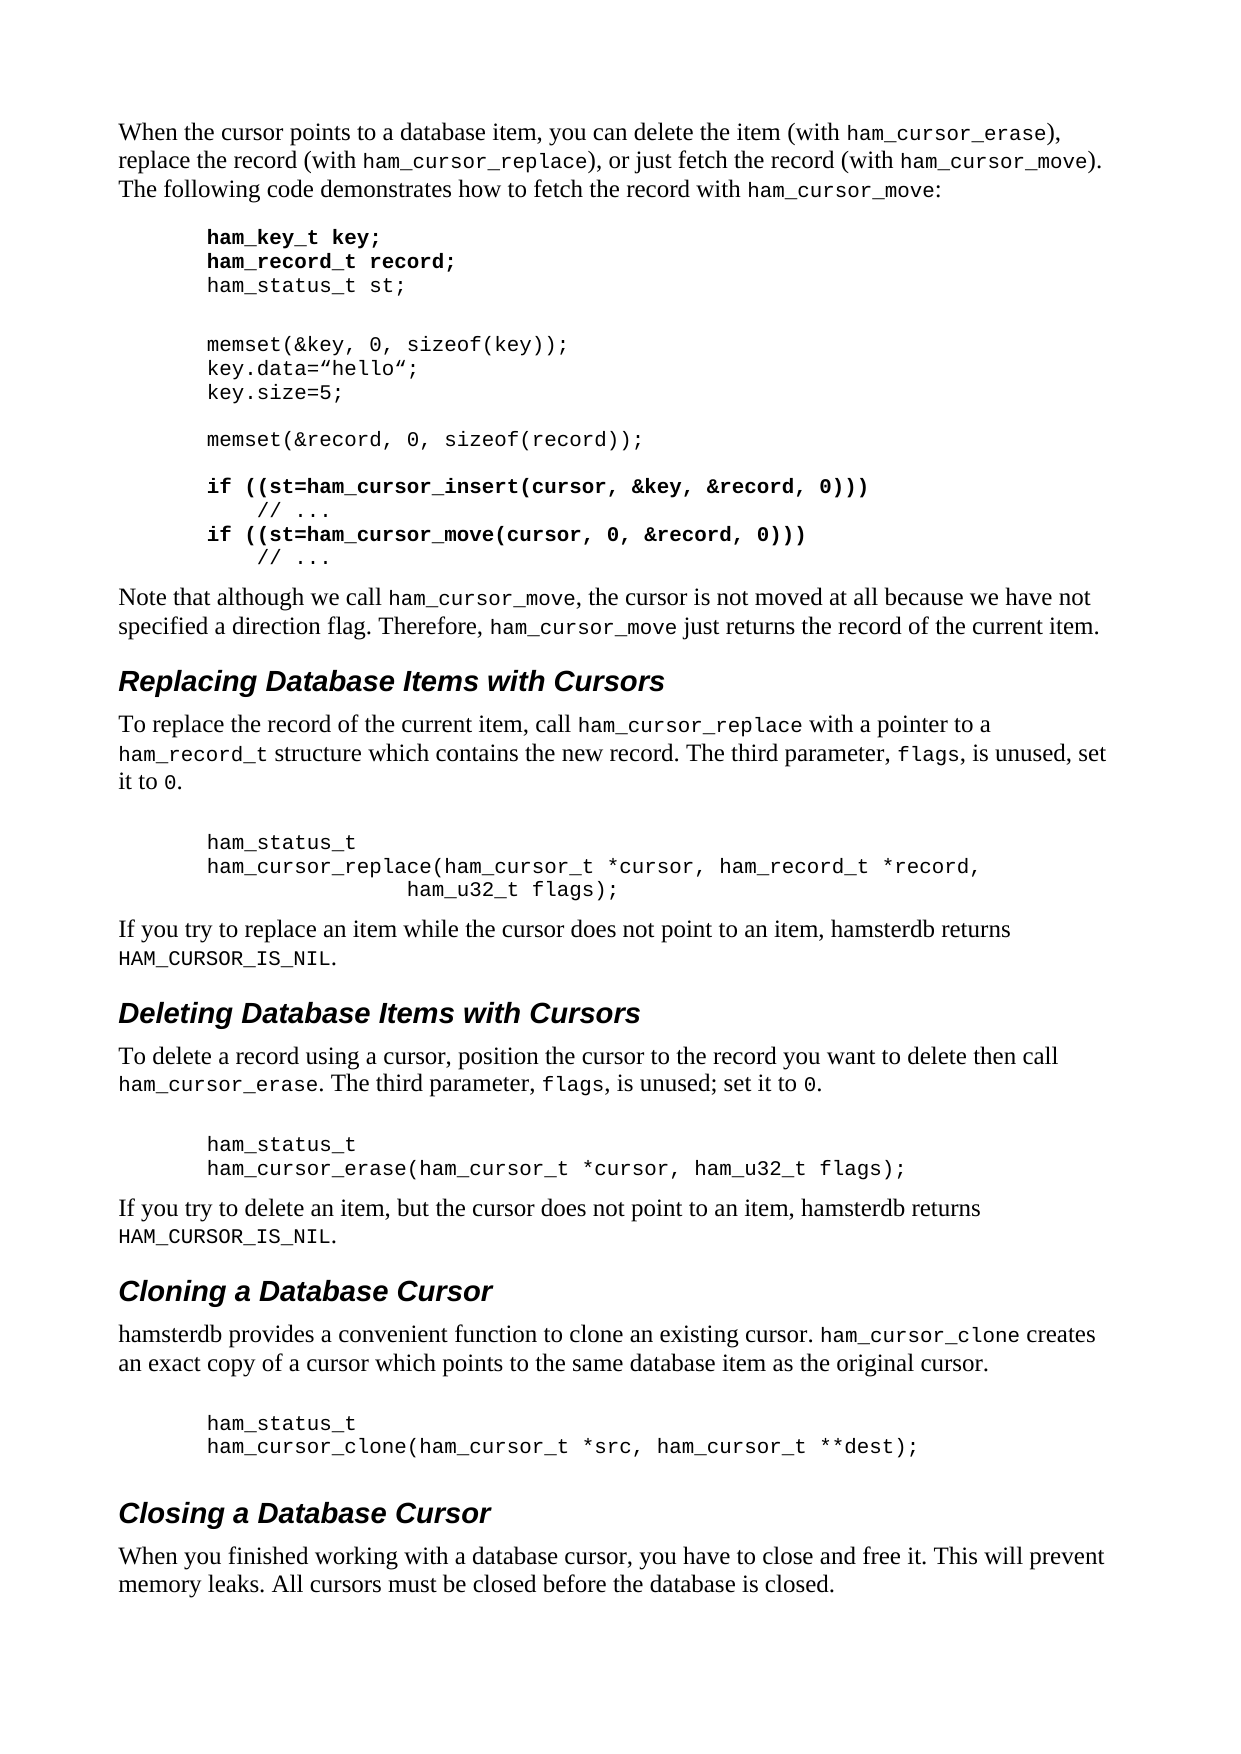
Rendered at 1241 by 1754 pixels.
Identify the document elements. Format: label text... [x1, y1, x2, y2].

text hamsterdb provides a convenient function to clone an existing cursor. ham_cursor_clone creates an exact copy of a cursor which points to the same database item as the original cursor. [118, 1320, 1122, 1377]
text To delete a record using a cursor, position the cursor to the record you want to delete then call ham_cursor_erase. The third parameter, flags, is unused; set it to 0. [118, 1042, 1122, 1098]
subtitle Cloning a Database Cursor [118, 1275, 1122, 1308]
text ham_status_t ham_cursor_clone(ham_cursor_t *src, ham_cursor_t **dest); [207, 1413, 1122, 1460]
subtitle Closing a Database Cursor [118, 1497, 1122, 1530]
subtitle Replacing Database Items with Cursors [118, 665, 1122, 698]
text ham_status_t ham_cursor_erase(ham_cursor_t *cursor, ham_u32_t flags); [207, 1134, 1122, 1182]
text ham_key_t key; ham_record_t record; ham_status_t st; [207, 227, 1122, 298]
text If you try to delete an item, but the cursor does not point to an item, hamsterdb returns HAM_CURSOR_IS_NIL. [118, 1194, 1122, 1250]
text Note that although we call ham_cursor_move, the cursor is not moved at all because we have not specified a direction flag. Therefore, ham_cursor_move just returns the record of the current item. [118, 583, 1122, 640]
text When you finished working with a database cursor, you have to close and free it. This will prevent memory leaks. All cursors must be closed before the database is closed. [118, 1542, 1122, 1598]
text memset(&key, 0, sizeof(key)); key.data=“hello“; key.size=5; memset(&record, 0, sizeof(record)); if ((st=ham_cursor_insert(cursor, &key, &record, 0))) // ... if ((st=ham_cursor_move(cursor, 0, &record, 0))) // ... [207, 334, 1122, 571]
text To replace the record of the current item, call ham_cursor_replace with a pointer to a ham_record_t structure which contains the new record. The third parameter, flags, is unused, set it to 0. [118, 710, 1122, 796]
text When the cursor points to a database item, you can delete the item (with ham_cursor_erase), replace the record (with ham_cursor_replace), or just fetch the record (with ham_cursor_move). The following code demonstrates how to fetch the record with ham_cursor_move: [118, 118, 1122, 204]
subtitle Deleting Database Items with Cursors [118, 997, 1122, 1029]
text ham_status_t ham_cursor_replace(ham_cursor_t *cursor, ham_record_t *record, ham_u32_t flags); [207, 832, 1122, 903]
text If you try to replace an item while the cursor does not point to an item, hamsterdb returns HAM_CURSOR_IS_NIL. [118, 916, 1122, 972]
